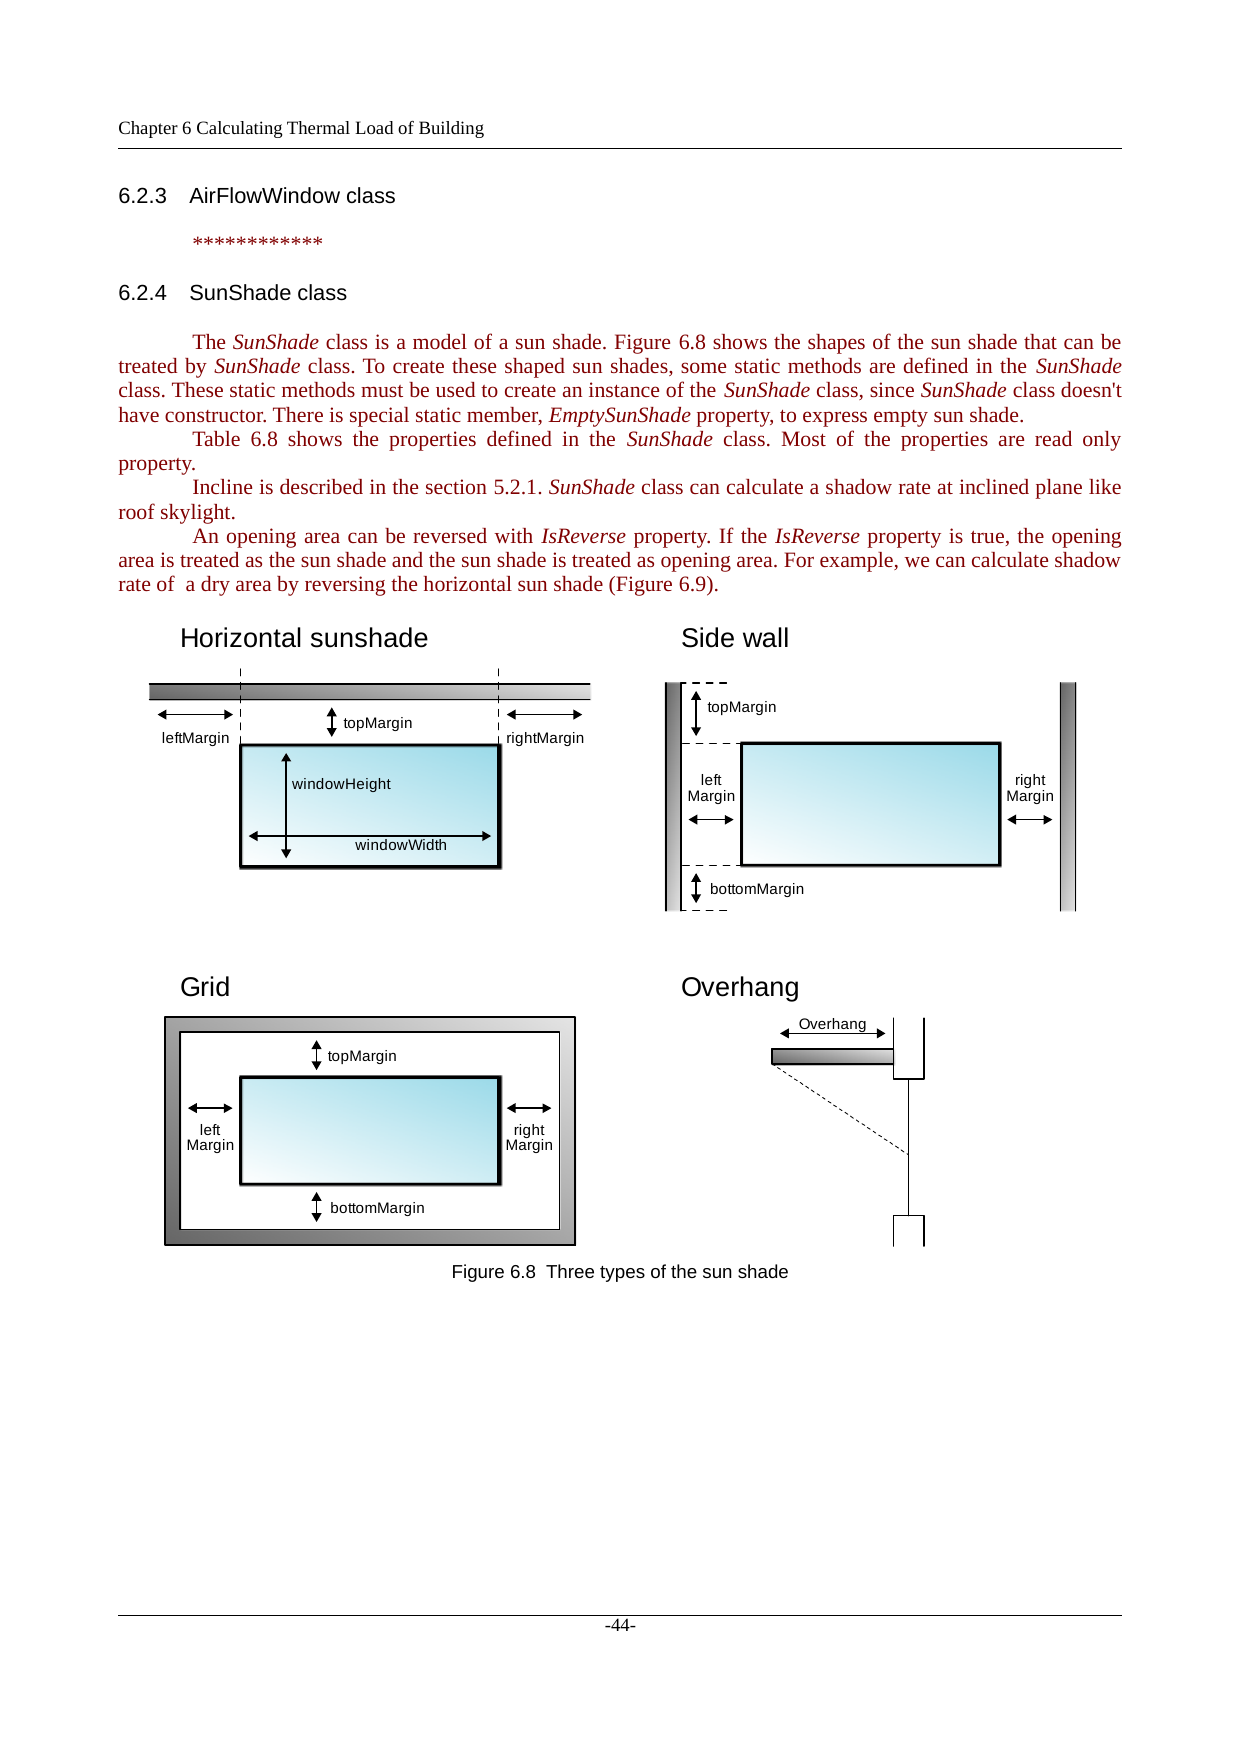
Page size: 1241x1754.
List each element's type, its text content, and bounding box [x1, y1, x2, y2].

text Figure 6.8 Three types of the sun shade [118, 621, 1122, 1282]
text An opening area can be reversed with IsReverse property. If the IsReverse property is true, the opening area is treated as the sun shade and the sun shade is treated as opening area. For example, we can calculate shadow rate of a dry area by reversing the horizontal sun shade (Figure 6.9). [118, 524, 1122, 597]
text ************ [118, 232, 1122, 257]
subtitle AirFlowWindow class [118, 184, 1122, 208]
text Table 6.8 shows the properties defined in the SunShade class. Most of the properties are read only property. [118, 427, 1122, 475]
subtitle SunShade class [118, 281, 1122, 305]
text The SunShade class is a model of a sun shade. Figure 6.8 shows the shapes of the sun shade that can be treated by SunShade class. To create these shaped sun shades, some static methods are defined in the SunShade class. These static methods must be used to create an instance of the SunShade class, since SunShade class doesn't have constructor. There is special static member, EmptySunShade property, to express empty sun shade. [118, 330, 1122, 427]
text Incline is described in the section 5.2.1. SunShade class can calculate a shadow rate at inclined plane like roof skylight. [118, 475, 1122, 524]
